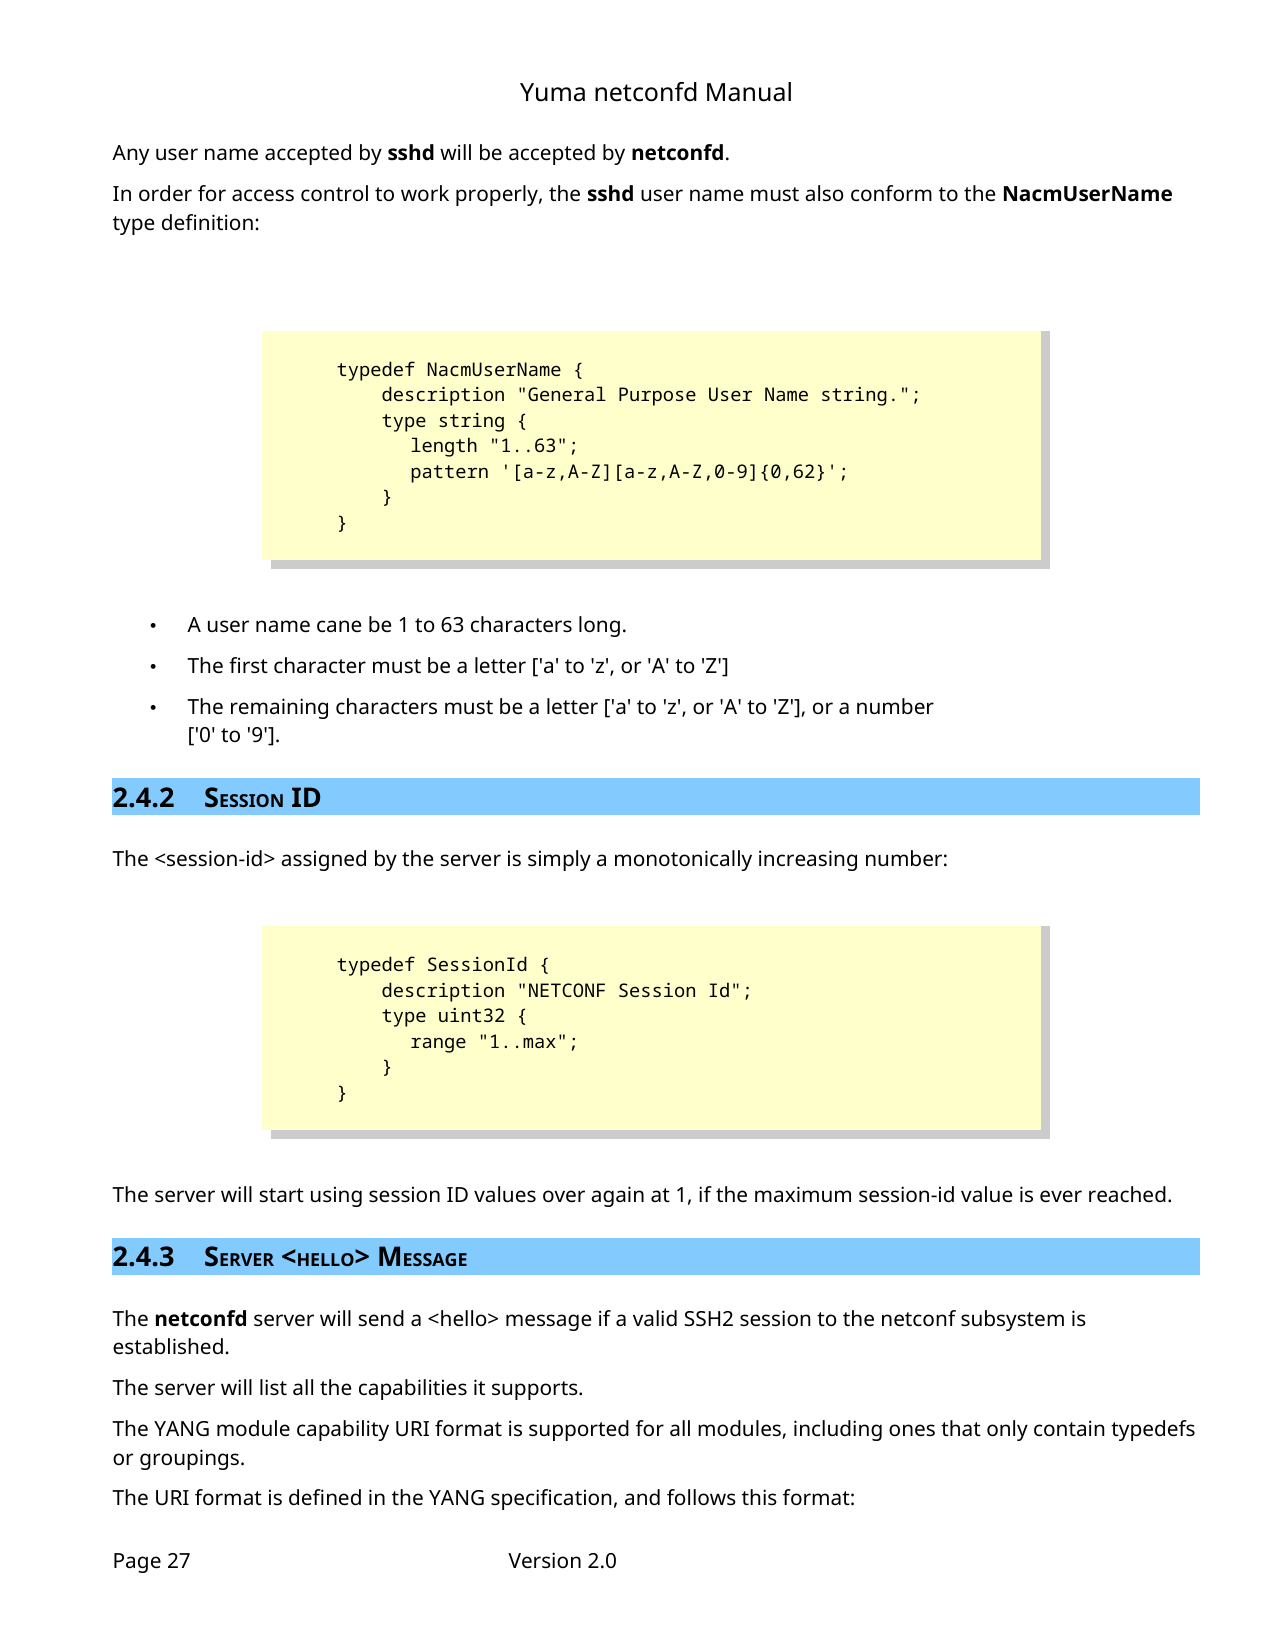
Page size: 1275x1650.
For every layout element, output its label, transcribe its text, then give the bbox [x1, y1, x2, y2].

text } [262, 1079, 1041, 1105]
list A user name cane be 1 to 63 characters long. [150, 610, 1200, 639]
text The server will list all the capabilities it supports. [112, 1373, 1200, 1402]
text In order for access control to work properly, the sshd user name must also conform to the NacmUserName type definition: [112, 179, 1200, 236]
text The YANG module capability URI format is supported for all modules, including ones that only contain typedefs or groupings. [112, 1414, 1200, 1471]
list The remaining characters must be a letter ['a' to 'z', or 'A' to 'Z'], or a number ['0' to '9']. [150, 692, 1200, 749]
text pattern '[a-z,A-Z][a-z,A-Z,0-9]{0,62}'; [262, 458, 1041, 484]
text The URI format is defined in the YANG specification, and follows this format: [112, 1483, 1200, 1512]
text } [262, 484, 1041, 509]
subtitle Server <hello> Message [112, 1238, 1200, 1275]
text description "NETCONF Session Id"; [262, 977, 1041, 1003]
text type string { [262, 407, 1041, 433]
text type uint32 { [262, 1003, 1041, 1028]
list The first character must be a letter ['a' to 'z', or 'A' to 'Z'] [150, 651, 1200, 680]
text length "1..63"; [262, 433, 1041, 458]
text range "1..max"; [262, 1028, 1041, 1054]
subtitle Session ID [112, 778, 1200, 815]
text } [262, 1054, 1041, 1079]
text The netconfd server will send a <hello> message if a valid SSH2 session to the netconf subsystem is established. [112, 1304, 1200, 1361]
text } [262, 509, 1041, 535]
text typedef NacmUserName { [262, 356, 1041, 382]
text Any user name accepted by sshd will be accepted by netconfd. [112, 138, 1200, 167]
text The <session-id> assigned by the server is simply a monotonically increasing number: [112, 844, 1200, 873]
text description "General Purpose User Name string."; [262, 382, 1041, 407]
text The server will start using session ID values over again at 1, if the maximum session-id value is ever reached. [112, 1180, 1200, 1209]
text typedef SessionId { [262, 952, 1041, 977]
